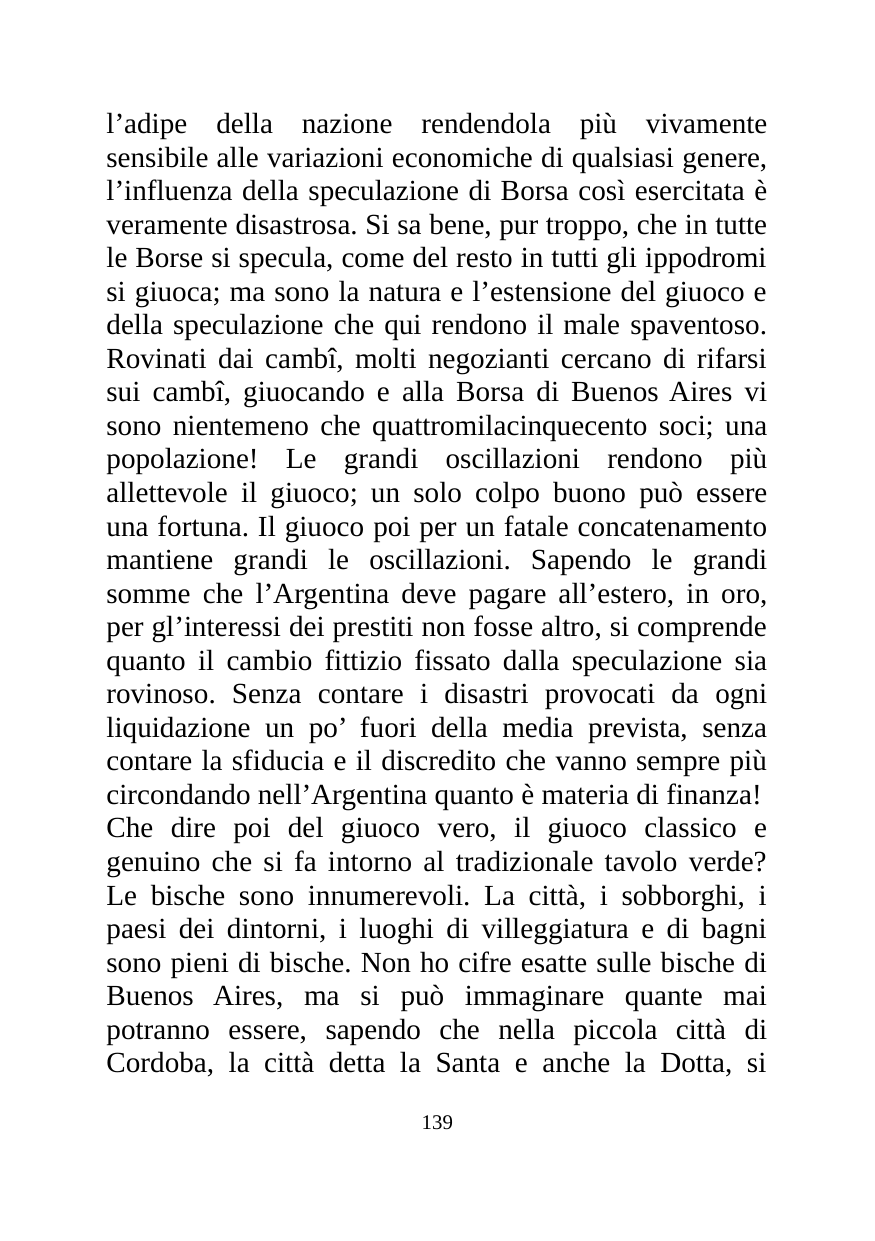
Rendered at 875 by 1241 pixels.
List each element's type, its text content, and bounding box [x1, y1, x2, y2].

text Che dire poi del giuoco vero, il giuoco classico e genuino che si fa intorno al tradizionale tavolo verde? Le bische sono innumerevoli. La città, i sobborghi, i paesi dei dintorni, i luoghi di villeggiatura e di bagni sono pieni di bische. Non ho cifre esatte sulle bische di Buenos Aires, ma si può immaginare quante mai potranno essere, sapendo che nella piccola città di Cordoba, la città detta la Santa e anche la Dotta, si [106, 811, 768, 1079]
text l’adipe della nazione rendendola più vivamente sensibile alle variazioni economiche di qualsiasi genere, l’influenza della speculazione di Borsa così esercitata è veramente disastrosa. Si sa bene, pur troppo, che in tutte le Borse si specula, come del resto in tutti gli ippodromi si giuoca; ma sono la natura e l’estensione del giuoco e della speculazione che qui rendono il male spaventoso. Rovinati dai cambî, molti negozianti cercano di rifarsi sui cambî, giuocando e alla Borsa di Buenos Aires vi sono nientemeno che quattromilacinquecento soci; una popolazione! Le grandi oscillazioni rendono più allettevole il giuoco; un solo colpo buono può essere una fortuna. Il giuoco poi per un fatale concatenamento mantiene grandi le oscillazioni. Sapendo le grandi somme che l’Argentina deve pagare all’estero, in oro, per gl’interessi dei prestiti non fosse altro, si comprende quanto il cambio fittizio fissato dalla speculazione sia rovinoso. Senza contare i disastri provocati da ogni liquidazione un po’ fuori della media prevista, senza contare la sfiducia e il discredito che vanno sempre più circondando nell’Argentina quanto è materia di finanza! [106, 106, 768, 811]
